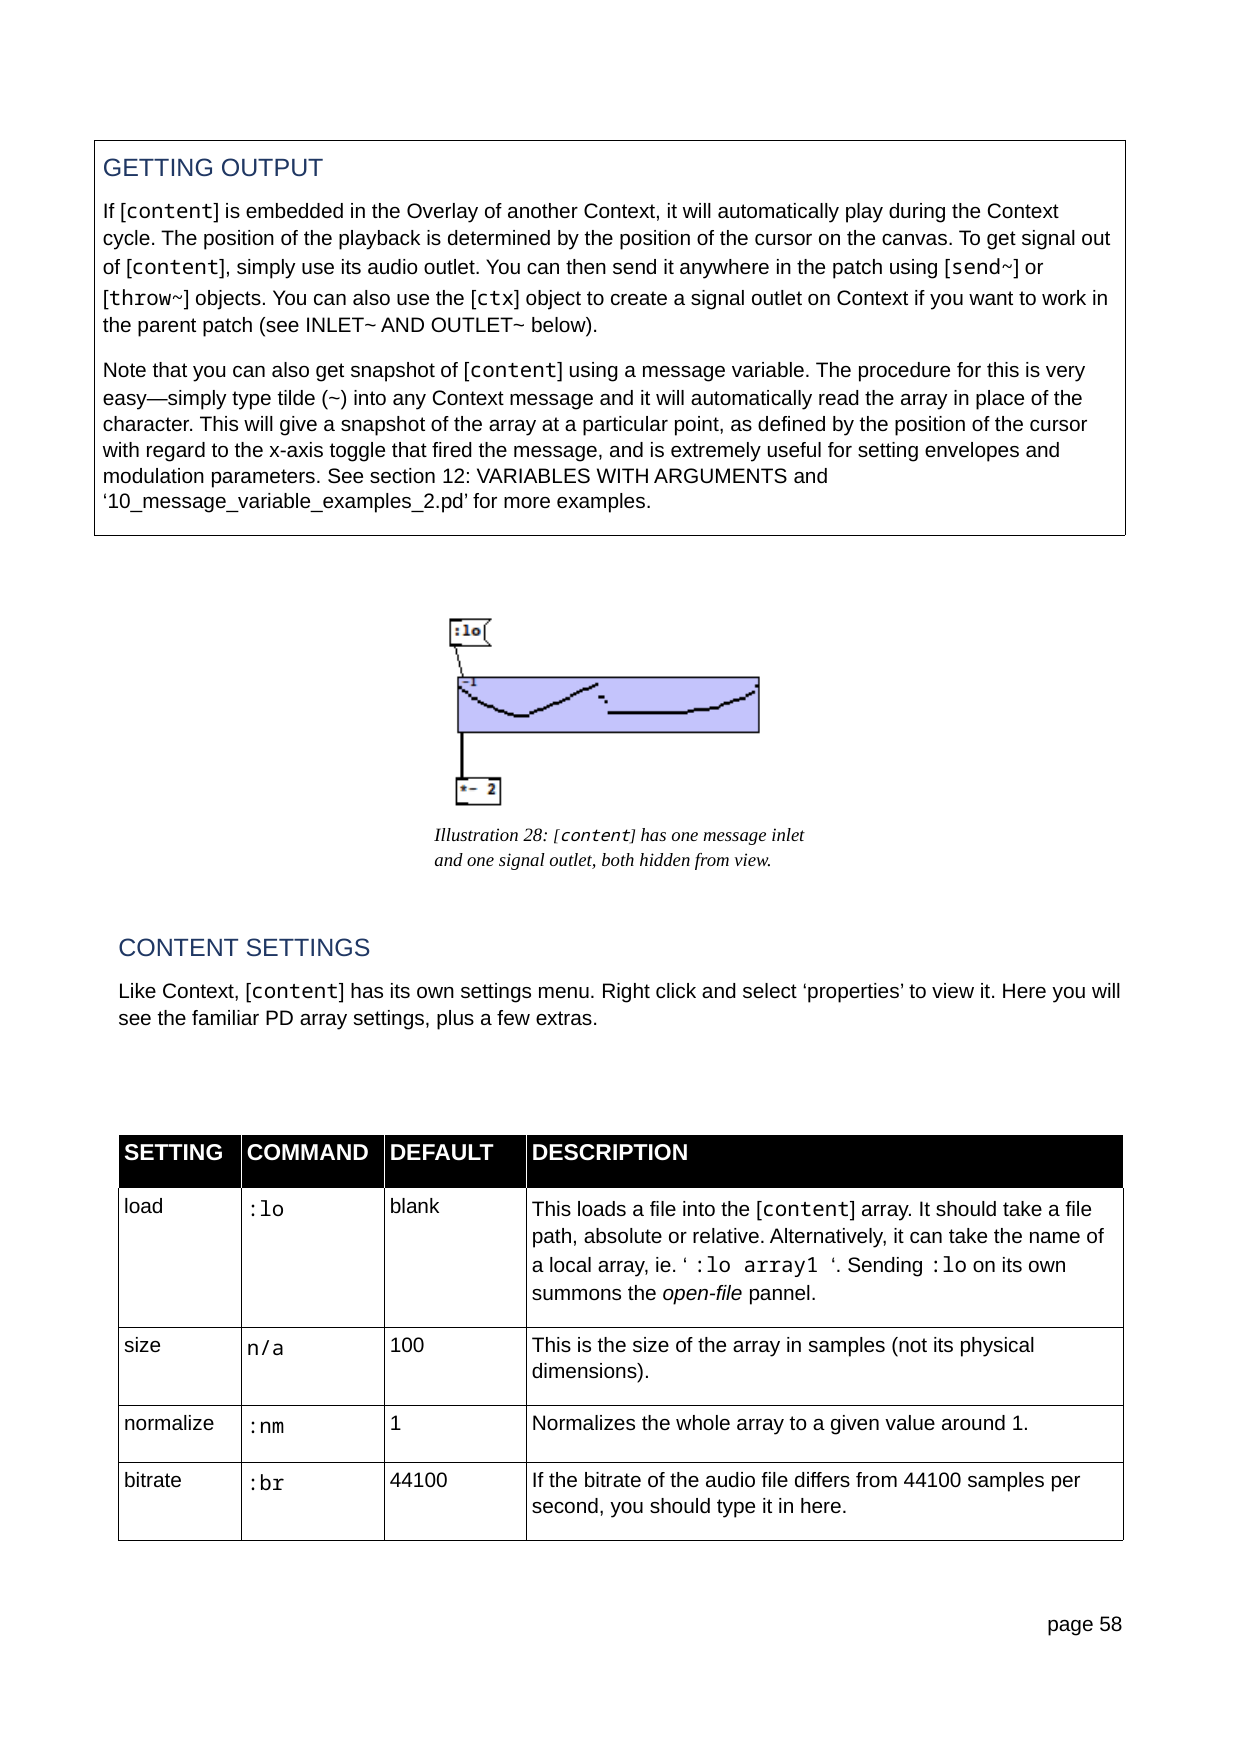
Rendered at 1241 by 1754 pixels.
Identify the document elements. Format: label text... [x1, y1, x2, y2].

table_cell :br [242, 1463, 384, 1540]
table_cell This is the size of the array in samples (not its physical dimensions). [527, 1328, 1123, 1405]
table_cell :nm [242, 1406, 384, 1462]
table_cell 44100 [385, 1463, 526, 1540]
table_header DESCRIPTION [527, 1135, 1123, 1188]
text Illustration 28: [content] has one message inlet and one signal outlet, both hidden from view. [434, 823, 806, 870]
table_cell normalize [119, 1406, 241, 1462]
table_cell load [119, 1189, 241, 1327]
table_cell n/a [242, 1328, 384, 1405]
table_cell 1 [385, 1406, 526, 1462]
subtitle GETTING OUTPUT [103, 153, 1116, 182]
text Note that you can also get snapshot of [content] using a message variable. The procedure for this is very easy—simply type tilde (~) into any Context message and it will automatically read the array in place of the character. This will give a snapshot of the array at a particular point, as defined by the position of the cursor with regard to the x-axis toggle that fired the message, and is extremely useful for setting envelopes and modulation parameters. See section 12: VARIABLES WITH ARGUMENTS and ‘10_message_variable_examples_2.pd’ for more examples. [103, 356, 1116, 513]
table_header SETTING [119, 1135, 241, 1188]
table_cell :lo [242, 1189, 384, 1327]
table_cell bitrate [119, 1463, 241, 1540]
picture [434, 603, 807, 823]
table_cell Normalizes the whole array to a given value around 1. [527, 1406, 1123, 1462]
table_cell This loads a file into the [content] array. It should take a file path, absolute or relative. Alternatively, it can take the name of a local array, ie. ‘ :lo array1 ‘. Sending :lo on its own summons the open-file pannel. [527, 1189, 1123, 1327]
table_cell 100 [385, 1328, 526, 1405]
table_header COMMAND [242, 1135, 384, 1188]
table_header DEFAULT [385, 1135, 526, 1188]
table_cell blank [385, 1189, 526, 1327]
table_cell If the bitrate of the audio file differs from 44100 samples per second, you should type it in here. [527, 1463, 1123, 1540]
subtitle CONTENT SETTINGS [118, 933, 1122, 962]
table_cell size [119, 1328, 241, 1405]
text Like Context, [content] has its own settings menu. Right click and select ‘properties’ to view it. Here you will see the familiar PD array settings, plus a few extras. [118, 976, 1122, 1030]
text If [content] is embedded in the Overlay of another Context, it will automatically play during the Context cycle. The position of the playback is determined by the position of the cursor on the canvas. To get signal out of [content], simply use its audio outlet. You can then send it anywhere in the patch using [send~] or [throw~] objects. You can also use the [ctx] object to create a signal outlet on Context if you want to work in the parent patch (see INLET~ AND OUTLET~ below). [103, 196, 1116, 337]
